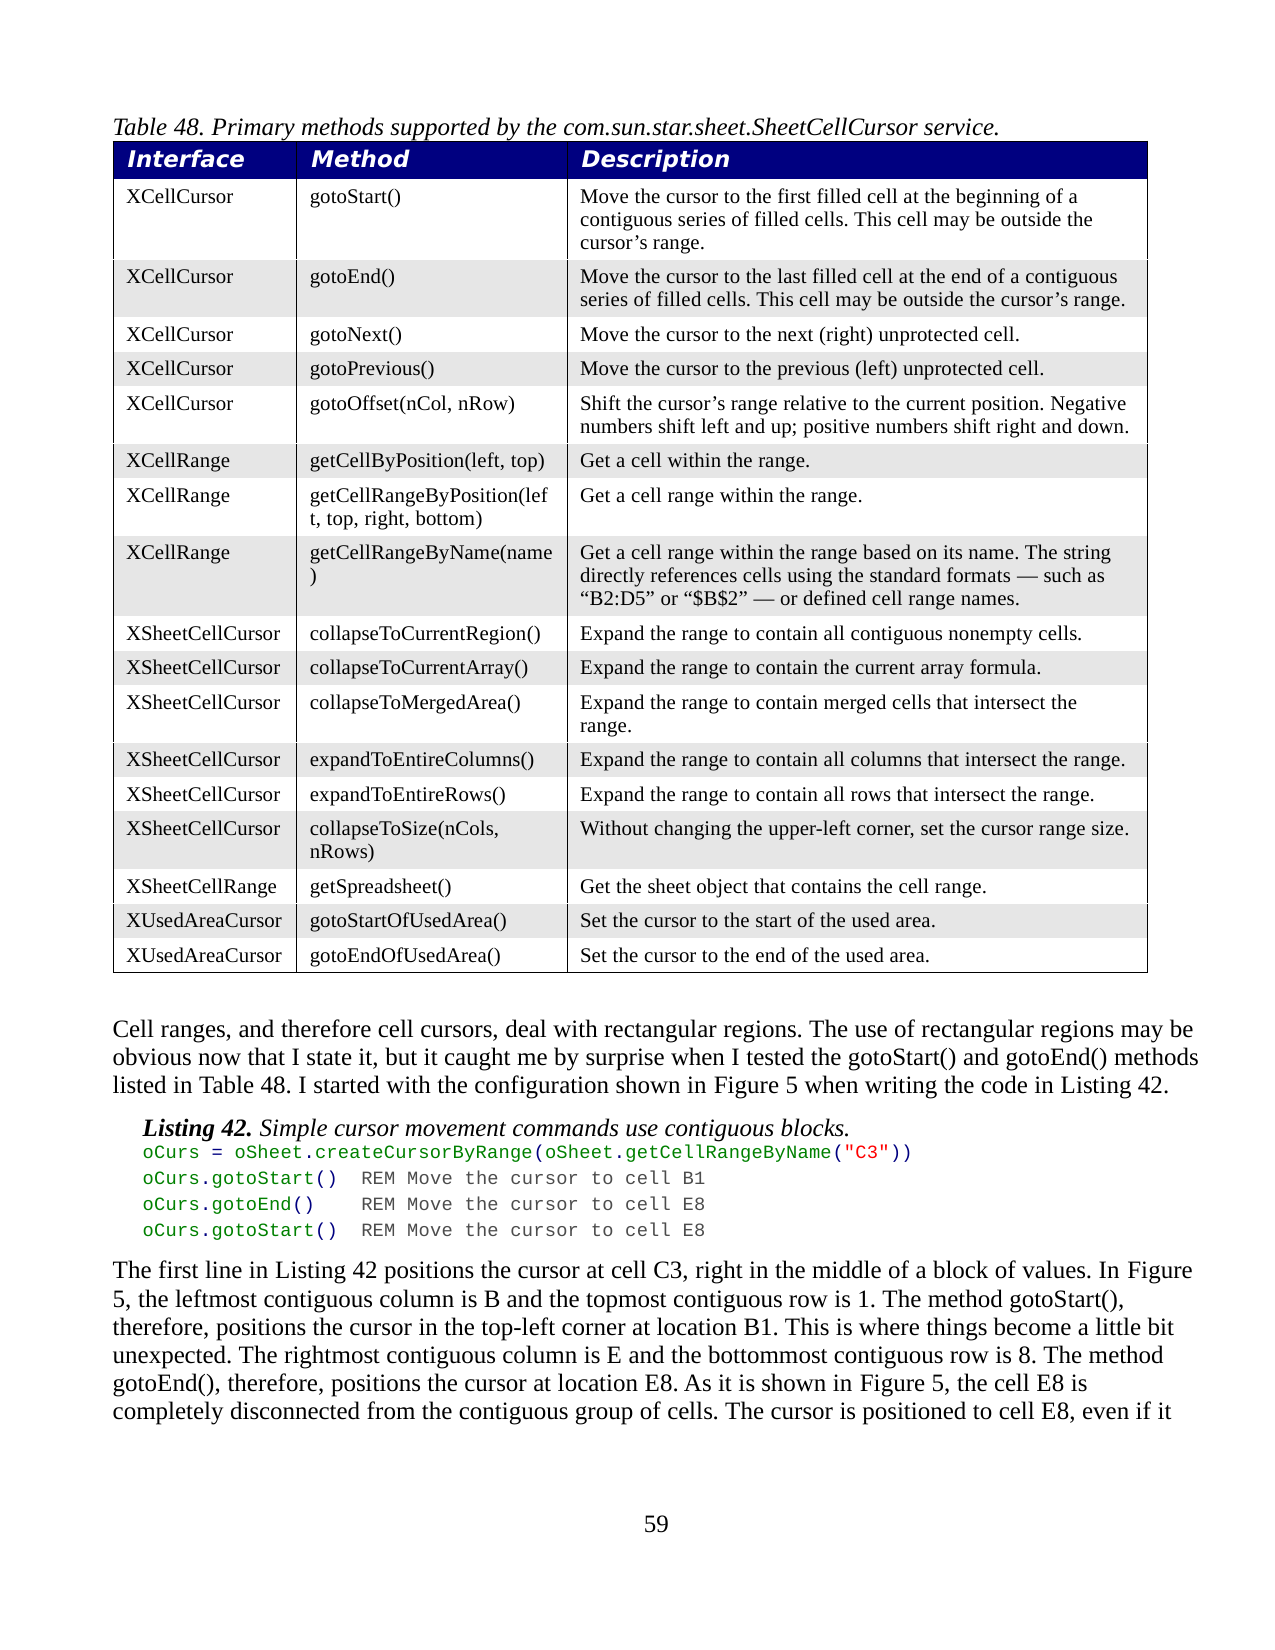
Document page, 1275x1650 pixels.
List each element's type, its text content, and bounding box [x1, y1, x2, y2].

table_cell Get the sheet object that contains the cell range. [568, 869, 1147, 903]
text oCurs.gotoStart() REM Move the cursor to cell B1 [142, 1168, 1200, 1189]
table_cell Without changing the upper-left corner, set the cursor range size. [568, 811, 1147, 869]
table_cell Expand the range to contain all rows that intersect the range. [568, 777, 1147, 811]
table_cell XCellCursor [114, 260, 296, 317]
table_cell XSheetCellCursor [114, 685, 296, 742]
table_cell Get a cell range within the range based on its name. The string directly references cells using the standard formats — such as “B2:D5” or “$B$2” — or defined cell range names. [568, 536, 1147, 616]
table_cell gotoEnd() [297, 260, 567, 317]
table_cell getSpreadsheet() [297, 869, 567, 903]
table_cell gotoEndOfUsedArea() [297, 938, 567, 972]
text Table 48. Primary methods supported by the com.sun.star.sheet.SheetCellCursor service. [112, 112, 1200, 141]
table_cell Get a cell within the range. [568, 444, 1147, 478]
table_cell collapseToMergedArea() [297, 685, 567, 742]
table_cell Set the cursor to the end of the used area. [568, 938, 1147, 972]
table_cell Expand the range to contain merged cells that intersect the range. [568, 685, 1147, 742]
text oCurs.gotoEnd() REM Move the cursor to cell E8 [142, 1194, 1200, 1216]
table_cell Expand the range to contain the current array formula. [568, 651, 1147, 685]
table_cell XSheetCellCursor [114, 811, 296, 869]
table_cell XCellRange [114, 478, 296, 536]
table_cell XCellCursor [114, 179, 296, 259]
text oCurs.gotoStart() REM Move the cursor to cell E8 [142, 1220, 1200, 1241]
table_cell XSheetCellCursor [114, 777, 296, 811]
table_cell XSheetCellCursor [114, 616, 296, 651]
table_cell Expand the range to contain all contiguous nonempty cells. [568, 616, 1147, 651]
list Listing 42. Simple cursor movement commands use contiguous blocks. [142, 1114, 1200, 1142]
table_cell gotoPrevious() [297, 352, 567, 386]
table_cell Move the cursor to the next (right) unprotected cell. [568, 317, 1147, 352]
table_cell XCellRange [114, 536, 296, 616]
table_cell Shift the cursor’s range relative to the current position. Negative numbers shift left and up; positive numbers shift right and down. [568, 386, 1147, 443]
table_header Method [297, 142, 567, 179]
table_cell XSheetCellRange [114, 869, 296, 903]
text oCurs = oSheet.createCursorByRange(oSheet.getCellRangeByName("C3")) [142, 1142, 1200, 1164]
table_cell Move the cursor to the last filled cell at the end of a contiguous series of filled cells. This cell may be outside the cursor’s range. [568, 260, 1147, 317]
table_cell collapseToCurrentRegion() [297, 616, 567, 651]
text Cell ranges, and therefore cell cursors, deal with rectangular regions. The use of rectangular regions may be obvious now that I state it, but it caught me by surprise when I tested the gotoStart() and gotoEnd() methods listed in Table 48. I started with the configuration shown in Figure 5 when writing the code in Listing 42. [112, 1015, 1200, 1099]
table_cell collapseToSize(nCols, nRows) [297, 811, 567, 869]
table_cell XCellCursor [114, 352, 296, 386]
table_cell Set the cursor to the start of the used area. [568, 904, 1147, 938]
table_cell XSheetCellCursor [114, 743, 296, 777]
text The first line in Listing 42 positions the cursor at cell C3, right in the middle of a block of values. In Figure 5, the leftmost contiguous column is B and the topmost contiguous row is 1. The method gotoStart(), therefore, positions the cursor in the top-left corner at location B1. This is where things become a little bit unexpected. The rightmost contiguous column is E and the bottommost contiguous row is 8. The method gotoEnd(), therefore, positions the cursor at location E8. As it is shown in Figure 5, the cell E8 is completely disconnected from the contiguous group of cells. The cursor is positioned to cell E8, even if it [112, 1256, 1200, 1424]
table_cell getCellRangeByPosition(left, top, right, bottom) [297, 478, 567, 536]
table_cell XCellCursor [114, 317, 296, 352]
table_cell Move the cursor to the previous (left) unprotected cell. [568, 352, 1147, 386]
table_cell XUsedAreaCursor [114, 938, 296, 972]
table_cell gotoStartOfUsedArea() [297, 904, 567, 938]
table_cell gotoOffset(nCol, nRow) [297, 386, 567, 443]
table_cell XUsedAreaCursor [114, 904, 296, 938]
table_header Description [568, 142, 1147, 179]
table_header Interface [114, 142, 296, 179]
table_cell getCellByPosition(left, top) [297, 444, 567, 478]
table_cell gotoStart() [297, 179, 567, 259]
table_cell XSheetCellCursor [114, 651, 296, 685]
table_cell XCellCursor [114, 386, 296, 443]
table_cell getCellRangeByName(name) [297, 536, 567, 616]
table_cell collapseToCurrentArray() [297, 651, 567, 685]
table_cell Get a cell range within the range. [568, 478, 1147, 536]
table_cell XCellRange [114, 444, 296, 478]
table_cell expandToEntireColumns() [297, 743, 567, 777]
table_cell Expand the range to contain all columns that intersect the range. [568, 743, 1147, 777]
table_cell expandToEntireRows() [297, 777, 567, 811]
table_cell Move the cursor to the first filled cell at the beginning of a contiguous series of filled cells. This cell may be outside the cursor’s range. [568, 179, 1147, 259]
table_cell gotoNext() [297, 317, 567, 352]
